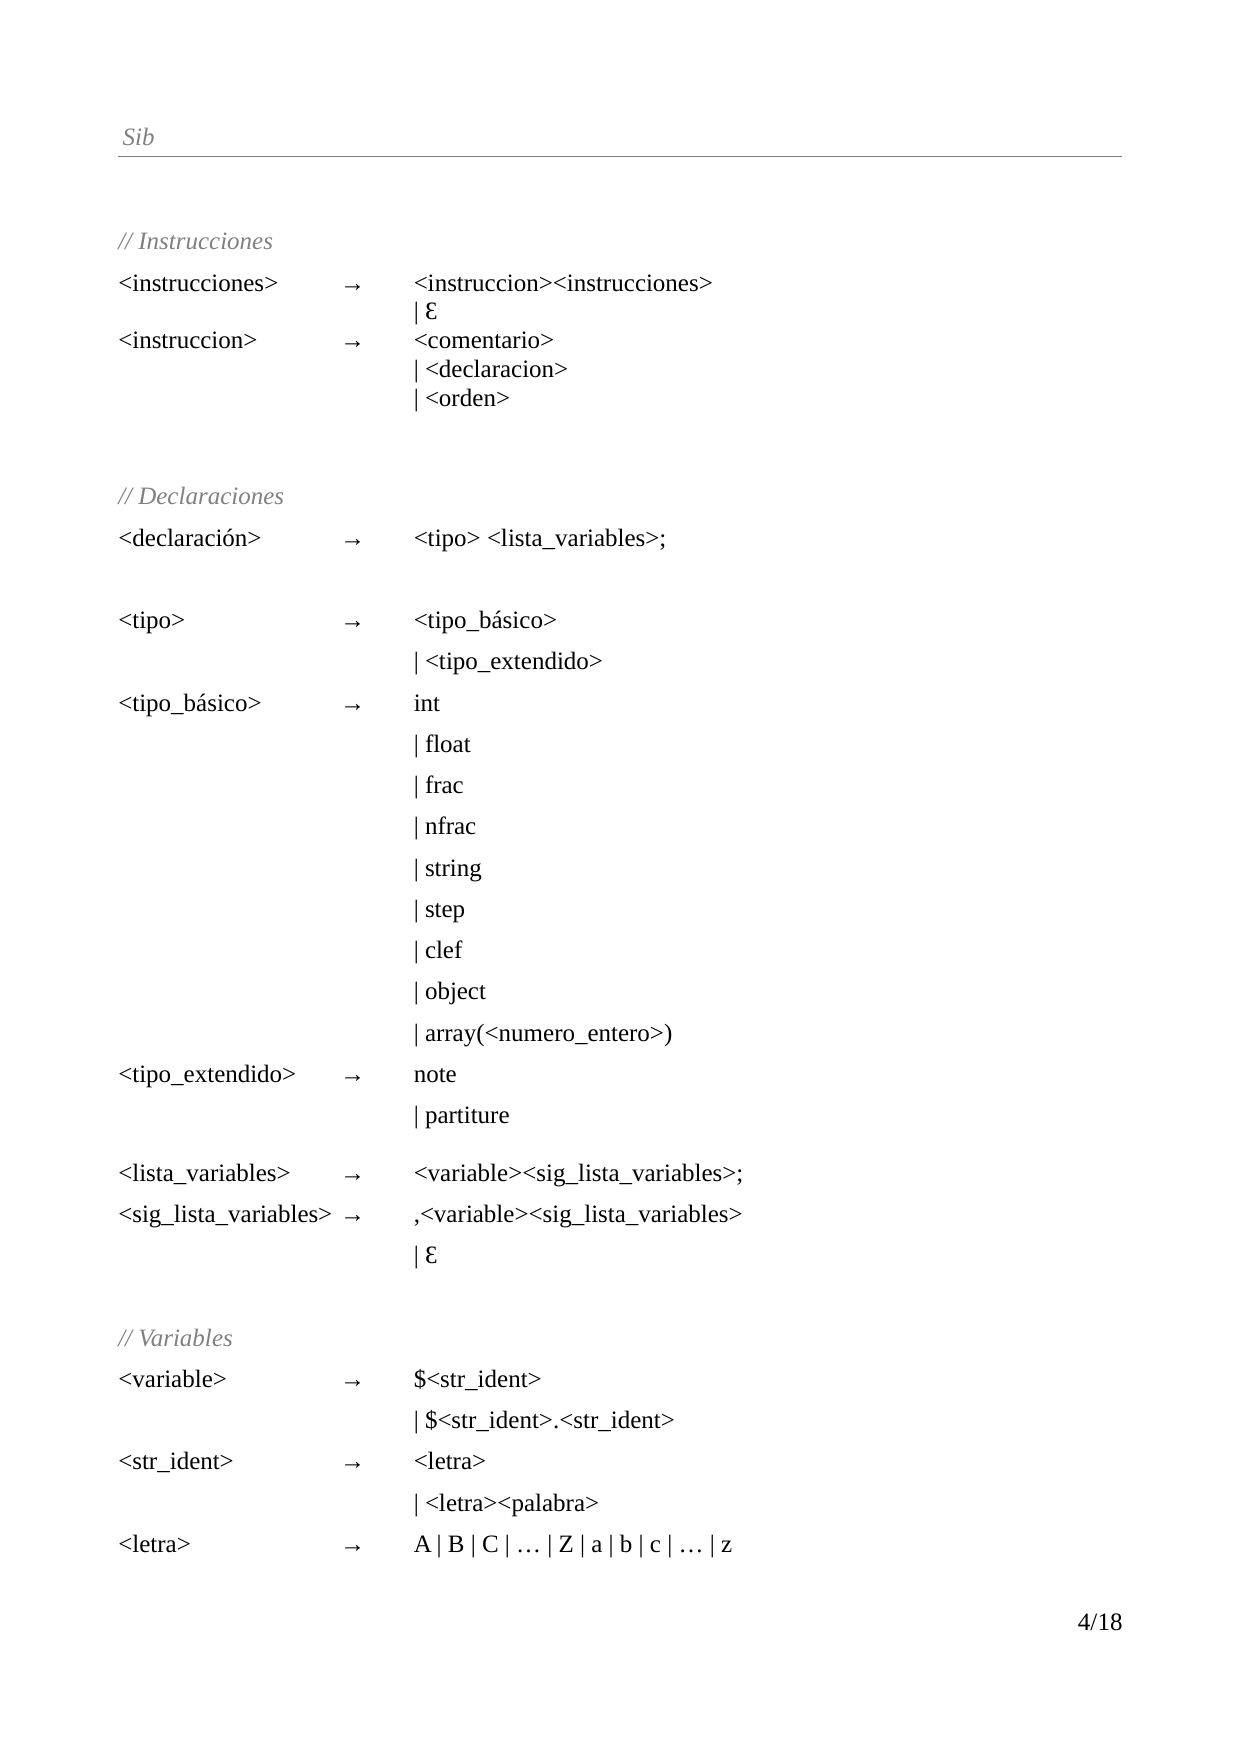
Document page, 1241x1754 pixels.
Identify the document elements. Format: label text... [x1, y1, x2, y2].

text <instrucciones> → <instruccion><instrucciones> [118, 268, 1122, 296]
text | frac [118, 770, 1122, 799]
text | string [118, 853, 1122, 881]
text | object [118, 976, 1122, 1005]
text <tipo_extendido> → note [118, 1059, 1122, 1088]
text <tipo_básico> → int [118, 688, 1122, 716]
text | Ɛ [118, 1240, 1122, 1269]
text | nfrac [118, 811, 1122, 840]
text <sig_lista_variables> → ,<variable><sig_lista_variables> [118, 1199, 1122, 1228]
text // Instrucciones [118, 226, 1122, 255]
text <letra> → A | B | C | … | Z | a | b | c | … | z [118, 1529, 1122, 1558]
text <declaración> → <tipo> <lista_variables>; [118, 523, 1122, 551]
text | <orden> [118, 383, 1122, 411]
text | Ɛ [118, 296, 1122, 325]
text | partiture [118, 1100, 1122, 1129]
text <variable> → $<str_ident> [118, 1364, 1122, 1393]
text | clef [118, 935, 1122, 964]
text | <letra><palabra> [118, 1488, 1122, 1516]
text <tipo> → <tipo_básico> [118, 605, 1122, 634]
text | <declaracion> [118, 354, 1122, 383]
text // Declaraciones [118, 481, 1122, 510]
text | $<str_ident>.<str_ident> [118, 1405, 1122, 1434]
text | step [118, 894, 1122, 923]
text | array(<numero_entero>) [118, 1018, 1122, 1046]
text <lista_variables> → <variable><sig_lista_variables>; [118, 1158, 1122, 1186]
text // Variables [118, 1323, 1122, 1351]
text | float [118, 729, 1122, 758]
text | <tipo_extendido> [118, 646, 1122, 675]
text <instruccion> → <comentario> [118, 325, 1122, 354]
text <str_ident> → <letra> [118, 1446, 1122, 1475]
